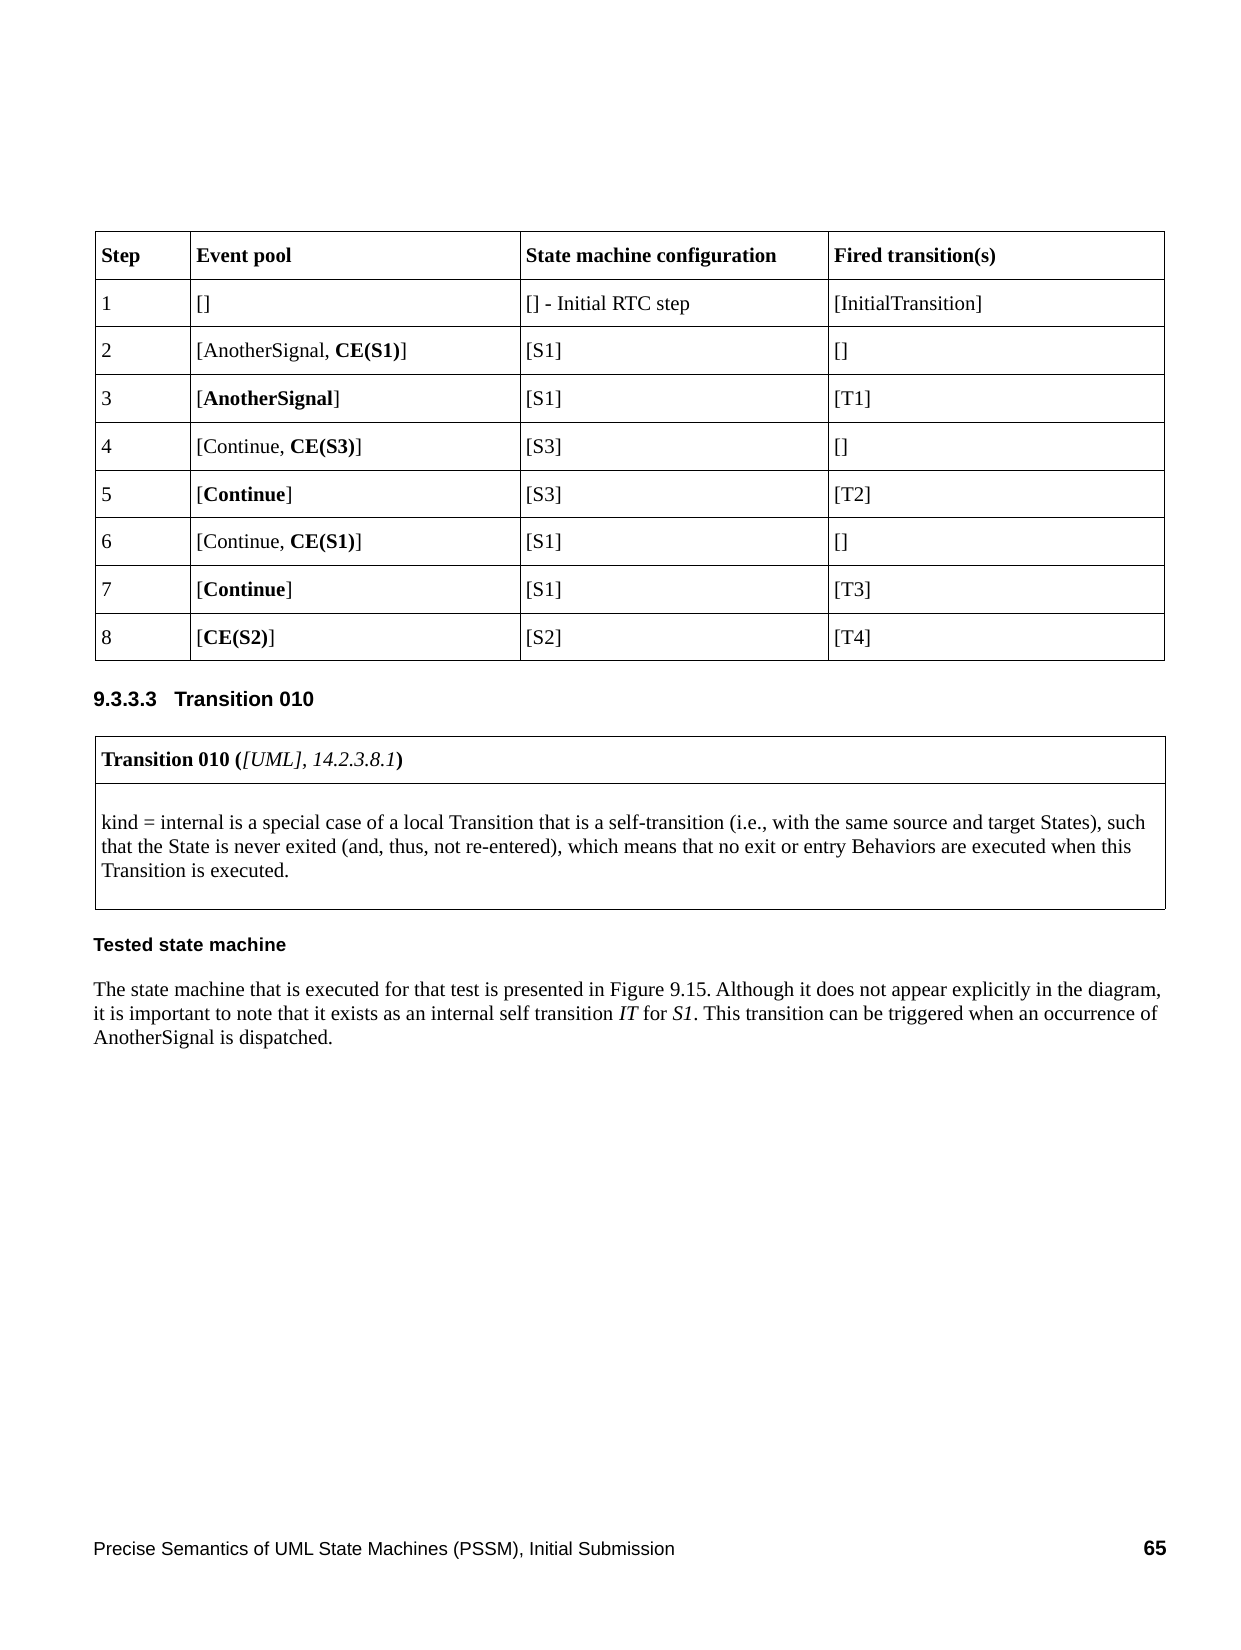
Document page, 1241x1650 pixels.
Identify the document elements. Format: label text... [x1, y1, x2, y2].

table_cell 2 [96, 327, 190, 374]
text The state machine that is executed for that test is presented in Figure 9.15. Although it does not appear explicitly in the diagram, it is important to note that it exists as an internal self transition IT for S1. This transition can be triggered when an occurrence of AnotherSignal is dispatched. [93, 977, 1164, 1049]
table_cell [S1] [521, 327, 828, 374]
table_cell [Continue] [191, 471, 520, 517]
table_cell [S3] [521, 423, 828, 469]
table_header Fired transition(s) [829, 232, 1164, 279]
table_cell [InitialTransition] [829, 280, 1164, 326]
table_cell [] [191, 280, 520, 326]
table_cell 4 [96, 423, 190, 469]
table_cell 5 [96, 471, 190, 517]
table_cell [] [829, 518, 1164, 565]
table_cell [Continue, CE(S1)] [191, 518, 520, 565]
subtitle Tested state machine [93, 934, 1164, 956]
table_cell [S1] [521, 375, 828, 422]
table_cell [T2] [829, 471, 1164, 517]
table_cell [S3] [521, 471, 828, 517]
table_cell [AnotherSignal, CE(S1)] [191, 327, 520, 374]
table_cell [S1] [521, 518, 828, 565]
table_cell 1 [96, 280, 190, 326]
table_cell [AnotherSignal] [191, 375, 520, 422]
table_cell [Continue] [191, 566, 520, 613]
table_cell kind = internal is a special case of a local Transition that is a self-transition (i.e., with the same source and target States), such that the State is never exited (and, thus, not re-entered), which means that no exit or entry Behaviors are executed when this Transition is executed. [96, 784, 1165, 909]
table_cell [S2] [521, 614, 828, 660]
table_cell [] [829, 327, 1164, 374]
table_cell [Continue, CE(S3)] [191, 423, 520, 469]
subtitle Transition 010 [93, 686, 1164, 711]
table_cell 8 [96, 614, 190, 660]
table_cell [T3] [829, 566, 1164, 613]
table_header State machine configuration [521, 232, 828, 279]
table_header Event pool [191, 232, 520, 279]
table_cell [T1] [829, 375, 1164, 422]
table_cell 6 [96, 518, 190, 565]
table_header Transition 010 ([UML], 14.2.3.8.1) [96, 737, 1165, 783]
table_cell 3 [96, 375, 190, 422]
table_cell [] [829, 423, 1164, 469]
table_header Step [96, 232, 190, 279]
table_cell [S1] [521, 566, 828, 613]
table_cell [CE(S2)] [191, 614, 520, 660]
table_cell [T4] [829, 614, 1164, 660]
table_cell [] - Initial RTC step [521, 280, 828, 326]
table_cell 7 [96, 566, 190, 613]
